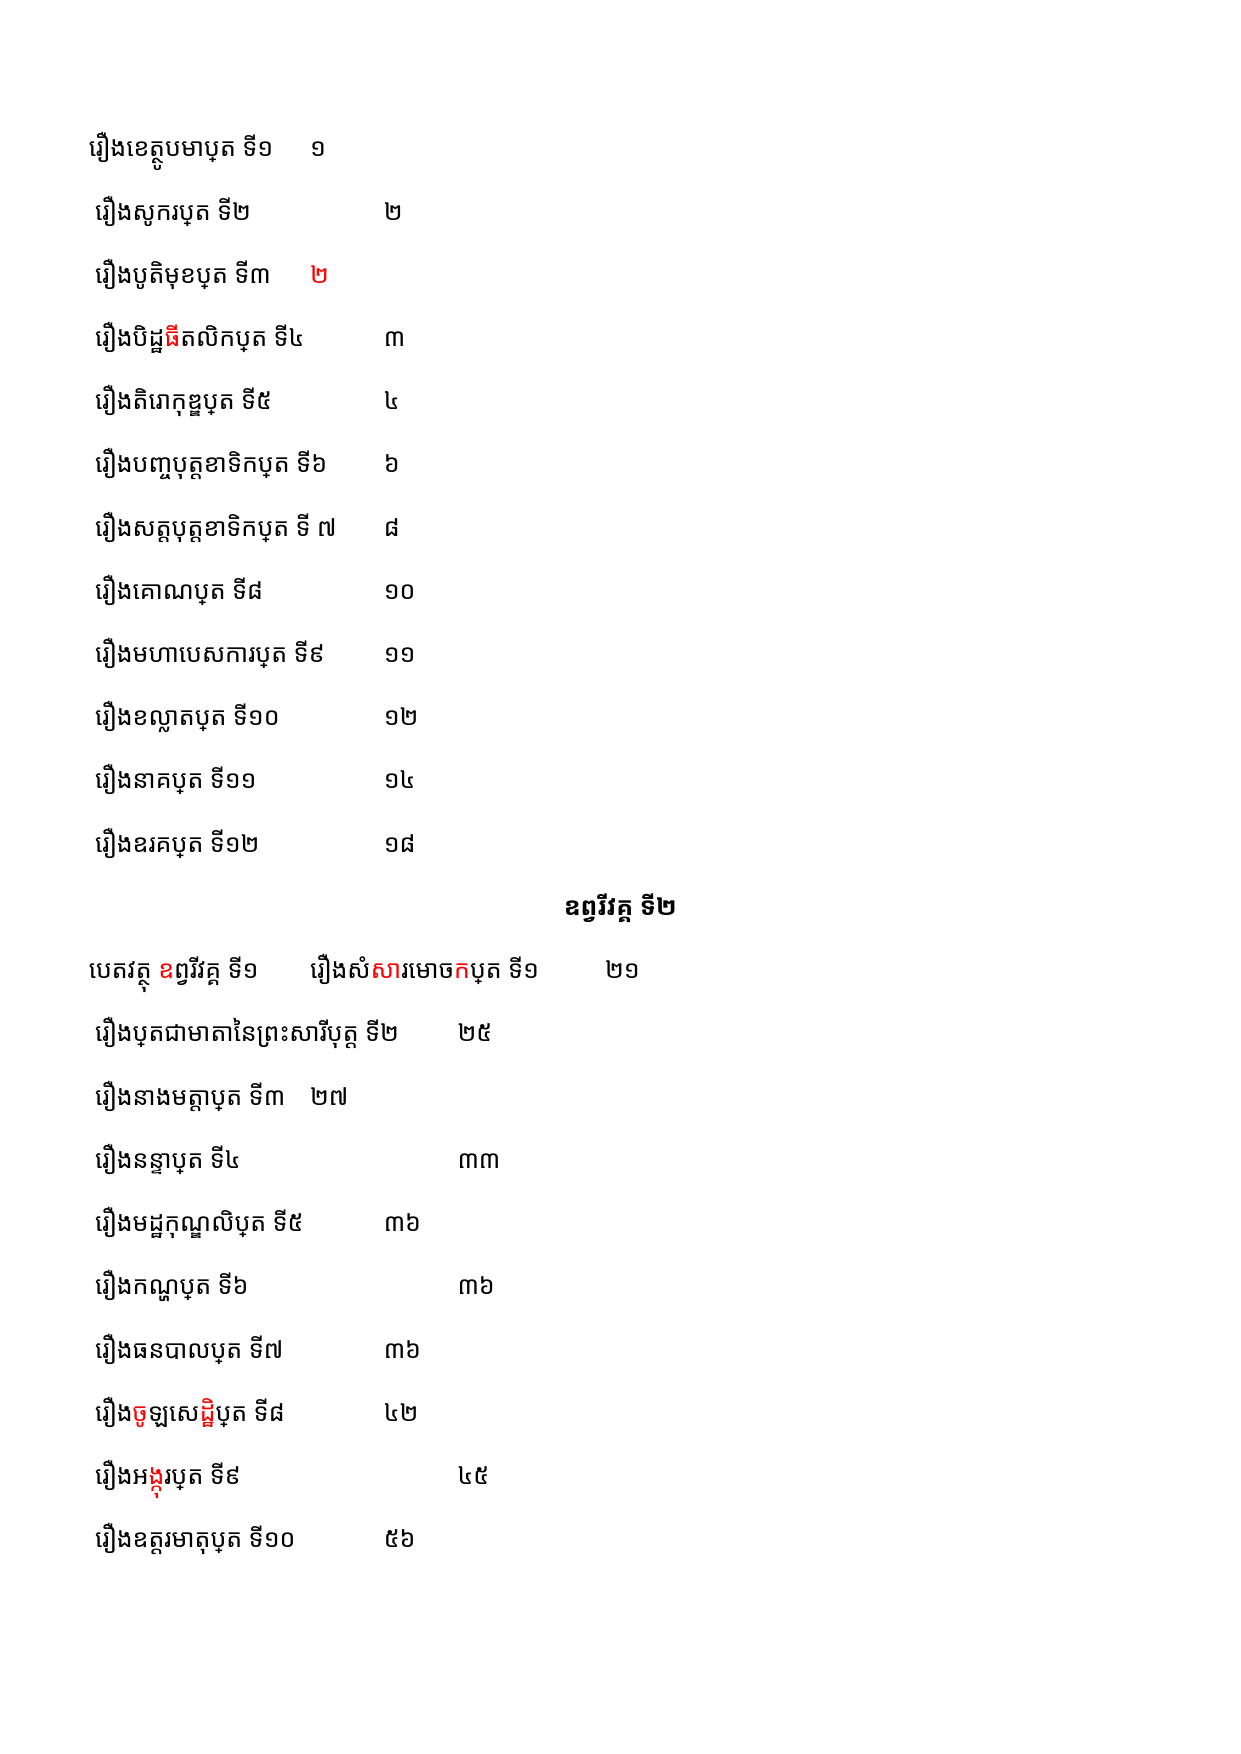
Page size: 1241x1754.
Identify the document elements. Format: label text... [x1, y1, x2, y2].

text រឿងសូករប្រេត ទី២ ២ [88, 193, 1152, 227]
text រឿងតិរោកុឌ្ឌប្រេត ទី៥ ៤ [88, 383, 1152, 417]
text រឿងខល្លាតប្រេត ទី១០ ១២ [88, 699, 1152, 733]
text រឿងកណ្ហប្រេត ទី៦ ៣៦ [88, 1268, 1152, 1302]
text រឿងខេត្ថូបមាប្រេត ទី១ ១ [88, 130, 1152, 164]
text រឿងបញ្ចបុត្តខាទិកប្រេត ទី៦ ៦ [88, 446, 1152, 480]
text រឿងបូតិមុខប្រេត ទី៣ ២ [88, 256, 1152, 290]
text រឿងមដ្ឋកុណ្ឌលិប្រេត ទី៥ ៣៦ [88, 1205, 1152, 1239]
text រឿងបិដ្ឋធីតលិកប្រេត ទី៤ ៣ [88, 319, 1152, 354]
text រឿងឧរគប្រេត ទី១២ ១៨ [88, 825, 1152, 859]
text រឿងនាគប្រេត ទី១១ ១៤ [88, 762, 1152, 796]
text រឿងចូឡសេដ្ឋិប្រេត ទី៨ ៤២ [88, 1394, 1152, 1428]
text ឧព្វរីវគ្គ ទី២ [88, 889, 1152, 923]
text រឿងសត្តបុត្តខាទិកប្រេត ទី ៧ ៨ [88, 509, 1152, 543]
text រឿងនន្ទាប្រេត ទី៤ ៣៣ [88, 1142, 1152, 1176]
text រឿងអង្កុរប្រេត ទី៩ ៤៥ [88, 1458, 1152, 1492]
text រឿងនាងមត្តាប្រេត ទី៣ ២៧ [88, 1078, 1152, 1112]
text រឿងគោណប្រេត ទី៨ ១០ [88, 572, 1152, 607]
text រឿងធនបាលប្រេត ទី៧ ៣៦ [88, 1331, 1152, 1365]
text បេតវត្ថុ ឧព្វរីវគ្គ ទី១ រឿងសំសារមោចកប្រេត ទី១ ២១ [88, 952, 1152, 986]
text រឿងមហាបេសការប្រេត ទី៩ ១១ [88, 636, 1152, 670]
text រឿងឧត្តរមាតុប្រេត ទី១០ ៥៦ [88, 1521, 1152, 1555]
text រឿងប្រេតជាមាតានៃព្រះសារីបុត្ត ទី២ ២៥ [88, 1015, 1152, 1049]
